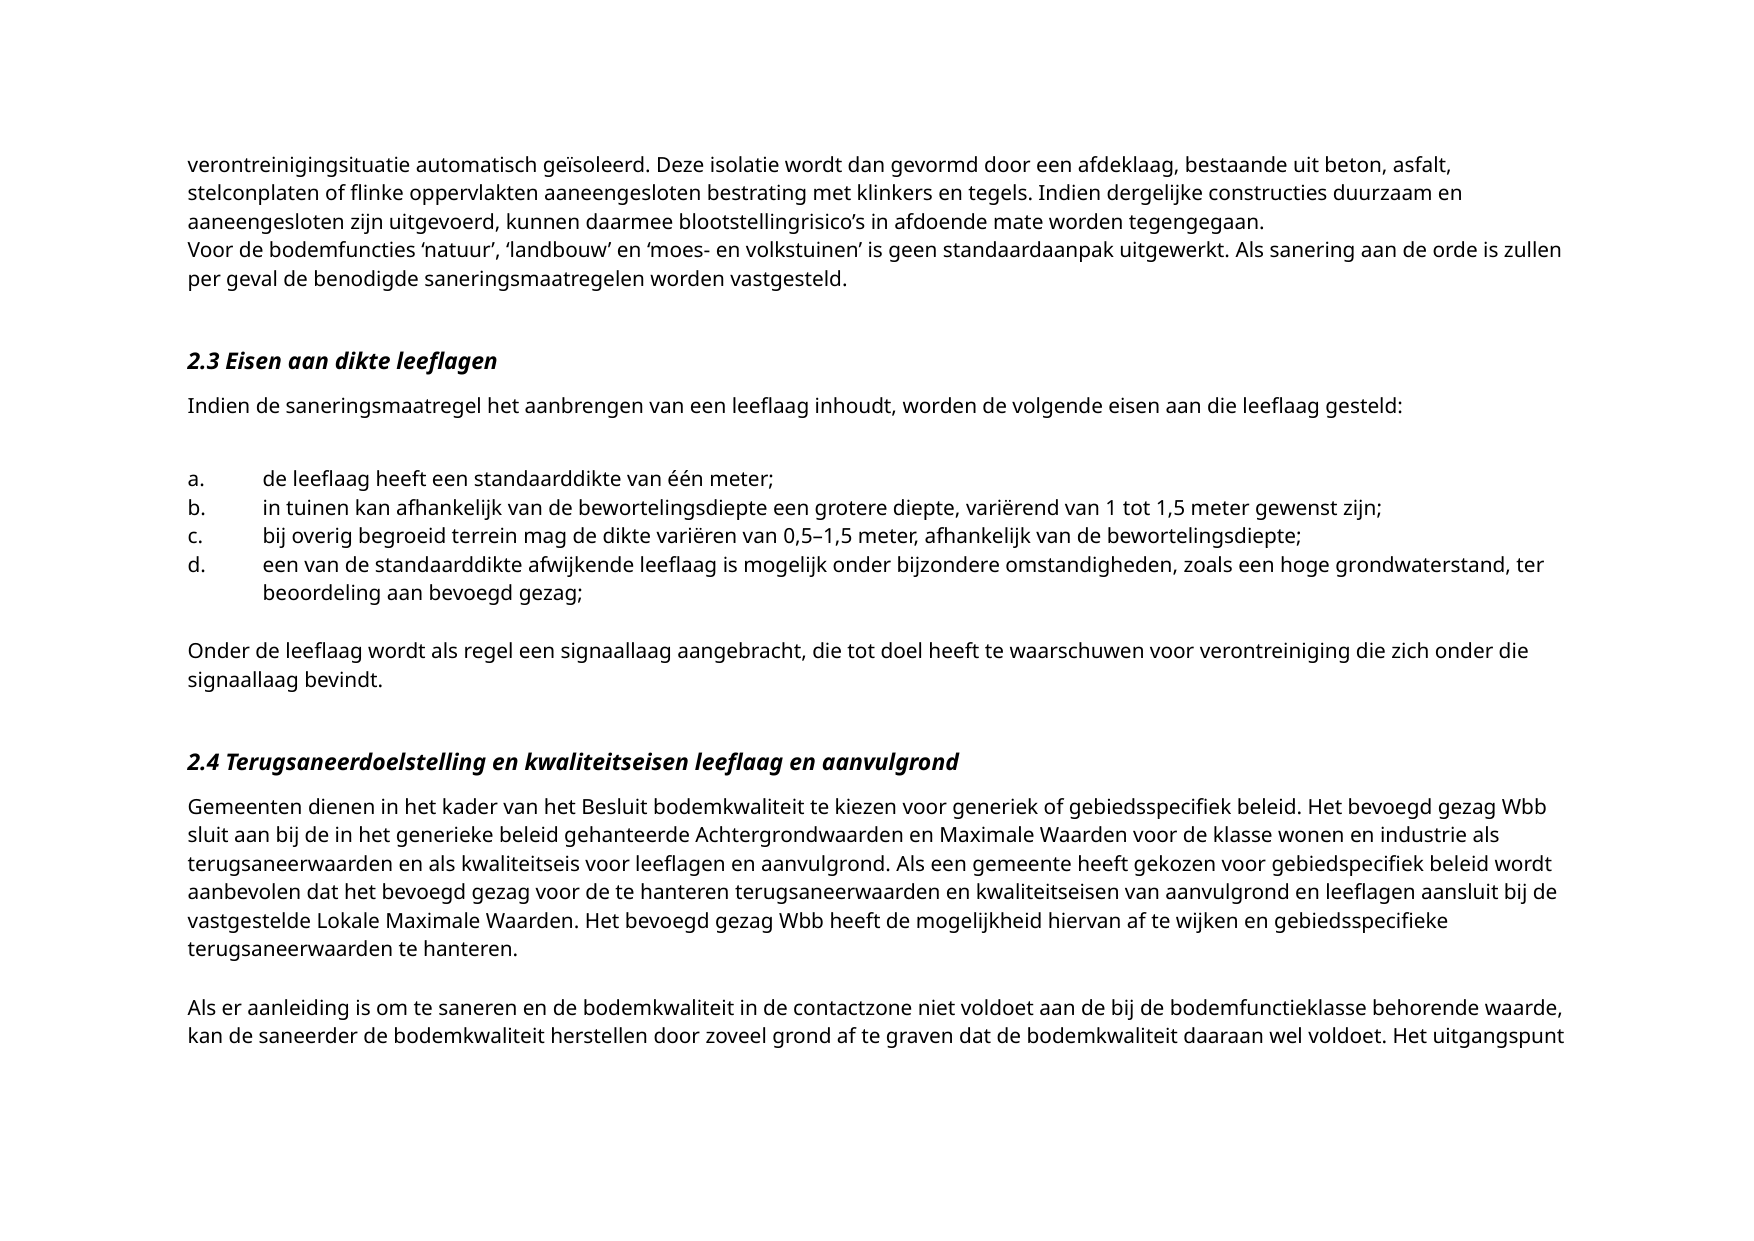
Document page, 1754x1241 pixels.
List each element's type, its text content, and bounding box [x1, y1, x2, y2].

text verontreinigingsituatie automatisch geïsoleerd. Deze isolatie wordt dan gevormd door een afdeklaag, bestaande uit beton, asfalt, stelconplaten of flinke oppervlakten aaneengesloten bestrating met klinkers en tegels. Indien dergelijke constructies duurzaam en aaneengesloten zijn uitgevoerd, kunnen daarmee blootstellingrisico’s in afdoende mate worden tegengegaan. [187, 150, 1566, 235]
text 2.4 Terugsaneerdoelstelling en kwaliteitseisen leeflaag en aanvulgrond [187, 746, 1566, 777]
text 2.3 Eisen aan dikte leeflagen [187, 345, 1566, 376]
text Gemeenten dienen in het kader van het Besluit bodemkwaliteit te kiezen voor generiek of gebiedsspecifiek beleid. Het bevoegd gezag Wbb sluit aan bij de in het generieke beleid gehanteerde Achtergrondwaarden en Maximale Waarden voor de klasse wonen en industrie als terugsaneerwaarden en als kwaliteitseis voor leeflagen en aanvulgrond. Als een gemeente heeft gekozen voor gebiedspecifiek beleid wordt aanbevolen dat het bevoegd gezag voor de te hanteren terugsaneerwaarden en kwaliteitseisen van aanvulgrond en leeflagen aansluit bij de vastgestelde Lokale Maximale Waarden. Het bevoegd gezag Wbb heeft de mogelijkheid hiervan af te wijken en gebiedsspecifieke terugsaneerwaarden te hanteren. [187, 792, 1566, 963]
list de leeflaag heeft een standaarddikte van één meter; [187, 464, 1566, 493]
list een van de standaarddikte afwijkende leeflaag is mogelijk onder bijzondere omstandigheden, zoals een hoge grondwaterstand, ter beoordeling aan bevoegd gezag; [187, 550, 1566, 607]
list in tuinen kan afhankelijk van de bewortelingsdiepte een grotere diepte, variërend van 1 tot 1,5 meter gewenst zijn; [187, 493, 1566, 521]
text Als er aanleiding is om te saneren en de bodemkwaliteit in de contactzone niet voldoet aan de bij de bodemfunctieklasse behorende waarde, kan de saneerder de bodemkwaliteit herstellen door zoveel grond af te graven dat de bodemkwaliteit daaraan wel voldoet. Het uitgangspunt [187, 993, 1566, 1050]
text Onder de leeflaag wordt als regel een signaallaag aangebracht, die tot doel heeft te waarschuwen voor verontreiniging die zich onder die signaallaag bevindt. [187, 637, 1566, 693]
text Voor de bodemfuncties ‘natuur’, ‘landbouw’ en ‘moes- en volkstuinen’ is geen standaardaanpak uitgewerkt. Als sanering aan de orde is zullen per geval de benodigde saneringsmaatregelen worden vastgesteld. [187, 235, 1566, 292]
text Indien de saneringsmaatregel het aanbrengen van een leeflaag inhoudt, worden de volgende eisen aan die leeflaag gesteld: [187, 391, 1566, 419]
list bij overig begroeid terrein mag de dikte variëren van 0,5–1,5 meter, afhankelijk van de bewortelingsdiepte; [187, 521, 1566, 550]
